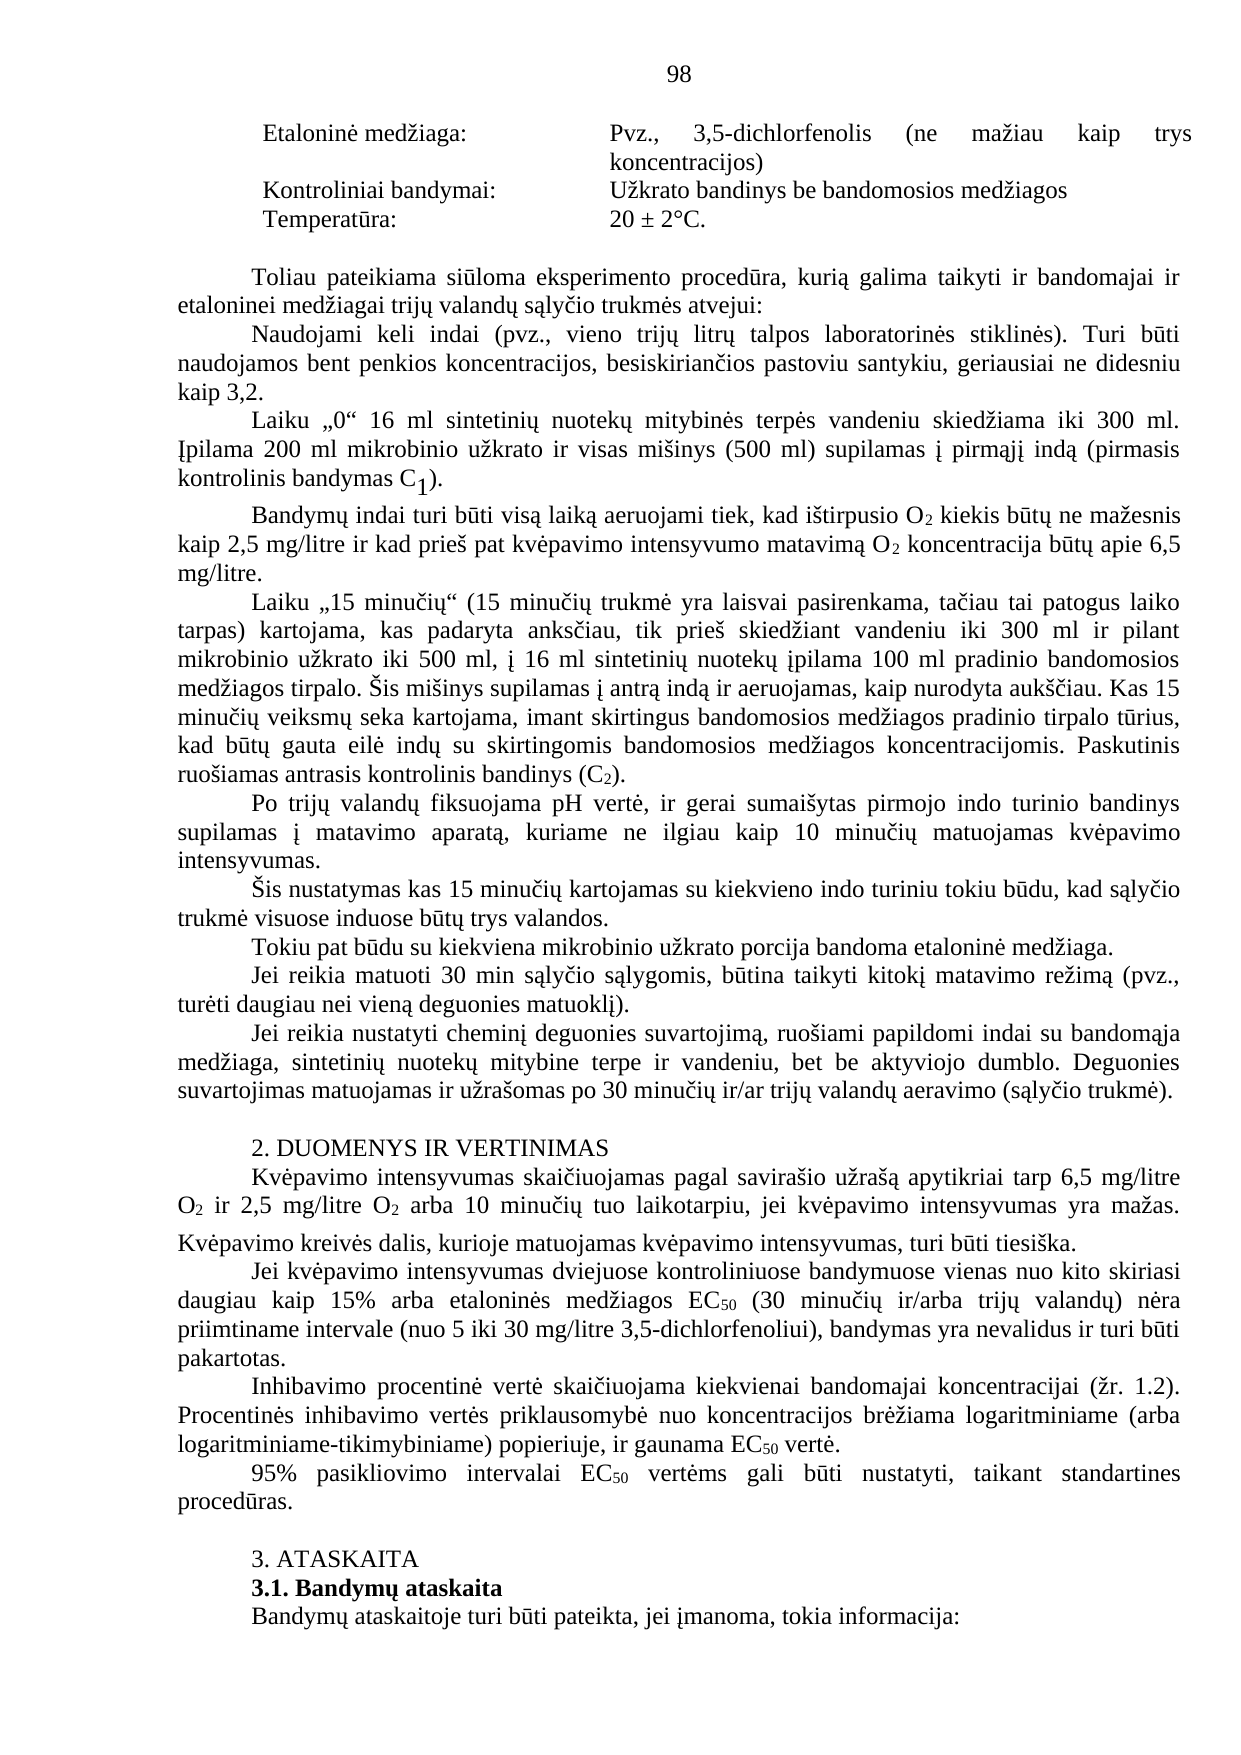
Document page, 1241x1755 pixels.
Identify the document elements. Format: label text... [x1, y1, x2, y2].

text 3.1. Bandymų ataskaita [177, 1573, 1181, 1601]
text Inhibavimo procentinė vertė skaičiuojama kiekvienai bandomajai koncentracijai (žr. 1.2). Procentinės inhibavimo vertės priklausomybė nuo koncentracijos brėžiama logaritminiame (arba logaritminiame-tikimybiniame) popieriuje, ir gaunama EC50 vertė. [177, 1371, 1181, 1458]
text Kvėpavimo intensyvumas skaičiuojamas pagal savirašio užrašą apytikriai tarp 6,5 mg/litre O2 ir 2,5 mg/litre O2 arba 10 minučių tuo laikotarpiu, jei kvėpavimo intensyvumas yra mažas. Kvėpavimo kreivės dalis, kurioje matuojamas kvėpavimo intensyvumas, turi būti tiesiška. [177, 1162, 1181, 1256]
text Laiku „0“ 16 ml sintetinių nuotekų mitybinės terpės vandeniu skiedžiama iki 300 ml. Įpilama 200 ml mikrobinio užkrato ir visas mišinys (500 ml) supilamas į pirmąjį indą (pirmasis kontrolinis bandymas C1). [177, 406, 1181, 500]
text Po trijų valandų fiksuojama pH vertė, ir gerai sumaišytas pirmojo indo turinio bandinys supilamas į matavimo aparatą, kuriame ne ilgiau kaip 10 minučių matuojamas kvėpavimo intensyvumas. [177, 788, 1181, 874]
table_cell Užkrato bandinys be bandomosios medžiagos [598, 176, 1204, 204]
text 3. ATASKAITA [177, 1544, 1181, 1573]
text Jei reikia nustatyti cheminį deguonies suvartojimą, ruošiami papildomi indai su bandomąja medžiaga, sintetinių nuotekų mitybine terpe ir vandeniu, bet be aktyviojo dumblo. Deguonies suvartojimas matuojamas ir užrašomas po 30 minučių ir/ar trijų valandų aeravimo (sąlyčio trukmė). [177, 1018, 1181, 1104]
text Laiku „15 minučių“ (15 minučių trukmė yra laisvai pasirenkama, tačiau tai patogus laiko tarpas) kartojama, kas padaryta anksčiau, tik prieš skiedžiant vandeniu iki 300 ml ir pilant mikrobinio užkrato iki 500 ml, į 16 ml sintetinių nuotekų įpilama 100 ml pradinio bandomosios medžiagos tirpalo. Šis mišinys supilamas į antrą indą ir aeruojamas, kaip nurodyta aukščiau. Kas 15 minučių veiksmų seka kartojama, imant skirtingus bandomosios medžiagos pradinio tirpalo tūrius, kad būtų gauta eilė indų su skirtingomis bandomosios medžiagos koncentracijomis. Paskutinis ruošiamas antrasis kontrolinis bandinys (C2). [177, 587, 1181, 788]
table_cell Pvz., 3,5-dichlorfenolis (ne mažiau kaip trys koncentracijos) [598, 118, 1204, 176]
text Jei reikia matuoti 30 min sąlyčio sąlygomis, būtina taikyti kitokį matavimo režimą (pvz., turėti daugiau nei vieną deguonies matuoklį). [177, 960, 1181, 1018]
text Bandymų indai turi būti visą laiką aeruojami tiek, kad ištirpusio O2 kiekis būtų ne mažesnis kaip 2,5 mg/litre ir kad prieš pat kvėpavimo intensyvumo matavimą O2 koncentracija būtų apie 6,5 mg/litre. [177, 500, 1181, 587]
table_cell 20 ± 2°C. [598, 204, 1204, 233]
text Bandymų ataskaitoje turi būti pateikta, jei įmanoma, tokia informacija: [177, 1601, 1181, 1630]
text Jei kvėpavimo intensyvumas dviejuose kontroliniuose bandymuose vienas nuo kito skiriasi daugiau kaip 15% arba etaloninės medžiagos EC50 (30 minučių ir/arba trijų valandų) nėra priimtiname intervale (nuo 5 iki 30 mg/litre 3,5-dichlorfenoliui), bandymas yra nevalidus ir turi būti pakartotas. [177, 1256, 1181, 1371]
text 2. DUOMENYS IR VERTINIMAS [177, 1133, 1181, 1162]
table_cell Temperatūra: [177, 204, 598, 233]
table_cell Kontroliniai bandymai: [177, 176, 598, 204]
text Naudojami keli indai (pvz., vieno trijų litrų talpos laboratorinės stiklinės). Turi būti naudojamos bent penkios koncentracijos, besiskiriančios pastoviu santykiu, geriausiai ne didesniu kaip 3,2. [177, 319, 1181, 406]
text Tokiu pat būdu su kiekviena mikrobinio užkrato porcija bandoma etaloninė medžiaga. [177, 932, 1181, 960]
text Šis nustatymas kas 15 minučių kartojamas su kiekvieno indo turiniu tokiu būdu, kad sąlyčio trukmė visuose induose būtų trys valandos. [177, 874, 1181, 932]
text 95% pasikliovimo intervalai EC50 vertėms gali būti nustatyti, taikant standartines procedūras. [177, 1458, 1181, 1515]
table_cell Etaloninė medžiaga: [177, 118, 598, 176]
text Toliau pateikiama siūloma eksperimento procedūra, kurią galima taikyti ir bandomajai ir etaloninei medžiagai trijų valandų sąlyčio trukmės atvejui: [177, 262, 1181, 319]
